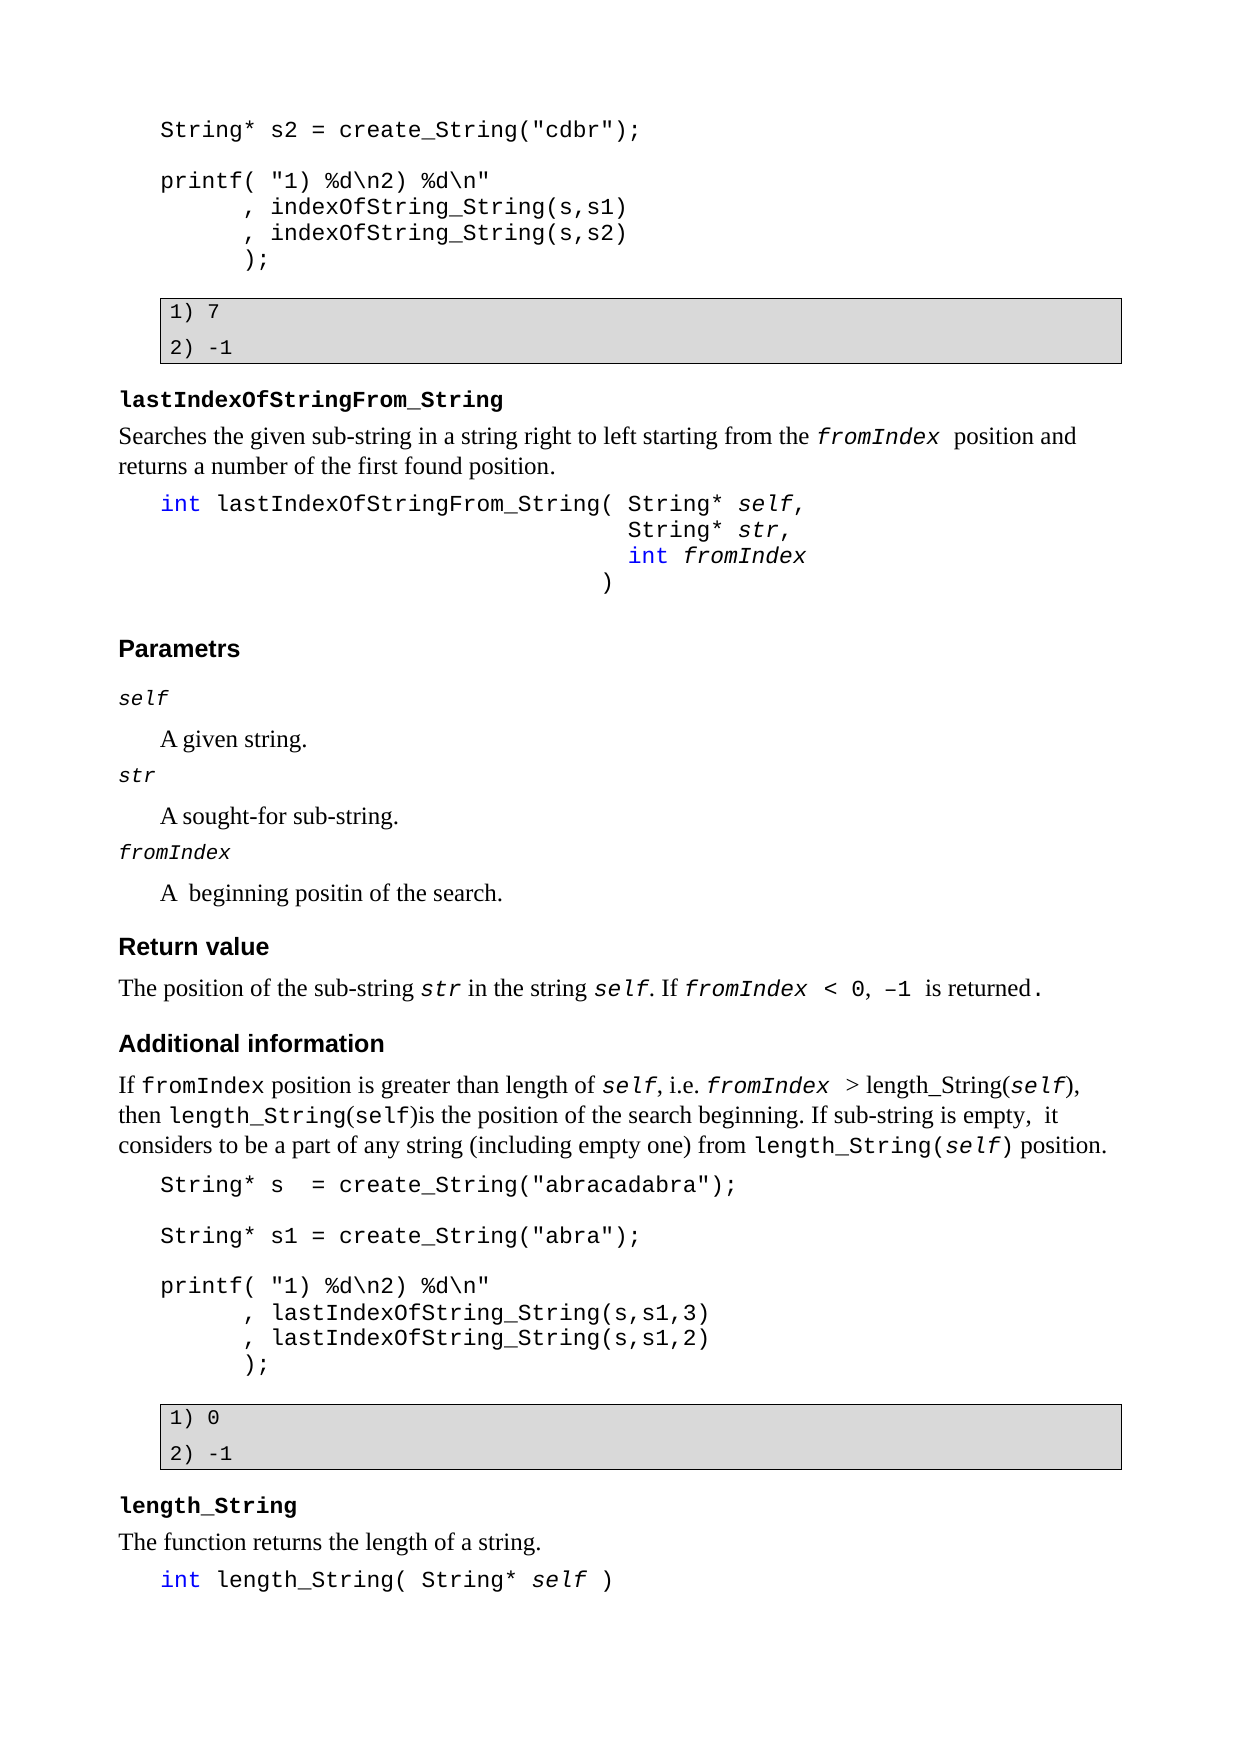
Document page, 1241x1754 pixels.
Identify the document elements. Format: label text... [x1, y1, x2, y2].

text 1) 0 [161, 1405, 1121, 1430]
text A given string. [159, 724, 1122, 752]
text 2) -1 [161, 334, 1121, 363]
text int lastIndexOfStringFrom_String( String* self, String* str, int fromIndex ) [160, 492, 1122, 596]
text int length_String( String* self ) [160, 1568, 1122, 1594]
text The position of the sub-string str in the string self. If fromIndex < 0, –1 is returned. [118, 973, 1122, 1004]
text String* s = create_String("abracadabra"); [160, 1173, 1122, 1199]
text String* s2 = create_String("cdbr"); [160, 118, 1122, 144]
text 2) -1 [161, 1440, 1121, 1469]
text Searches the given sub-string in a string right to left starting from the fromIndex position and returns a number of the first found position. [118, 421, 1122, 480]
subtitle Parametrs [118, 634, 1122, 662]
subtitle lastIndexOfStringFrom_String [118, 389, 1122, 415]
text fromIndex [118, 842, 1122, 866]
text A sought-for sub-string. [159, 801, 1122, 830]
text self [118, 687, 1122, 711]
subtitle Additional information [118, 1029, 1122, 1057]
text The function returns the length of a string. [118, 1527, 1122, 1556]
subtitle Return value [118, 932, 1122, 961]
text If fromIndex position is greater than length of self, i.e. fromIndex > length_String(self), then length_String(self)is the position of the search beginning. If sub-string is empty, it considers to be a part of any string (including empty one) from length_String(self) position. [118, 1070, 1122, 1161]
text 1) 7 [161, 299, 1121, 324]
text A beginning positin of the search. [159, 878, 1122, 907]
text printf( "1) %d\n2) %d\n" , indexOfString_String(s,s1) , indexOfString_String(s,s2) ); [160, 169, 1122, 273]
text printf( "1) %d\n2) %d\n" , lastIndexOfString_String(s,s1,3) , lastIndexOfString_String(s,s1,2) ); [160, 1275, 1122, 1379]
text String* s1 = create_String("abra"); [160, 1224, 1122, 1250]
subtitle length_String [118, 1495, 1122, 1521]
text str [118, 765, 1122, 788]
